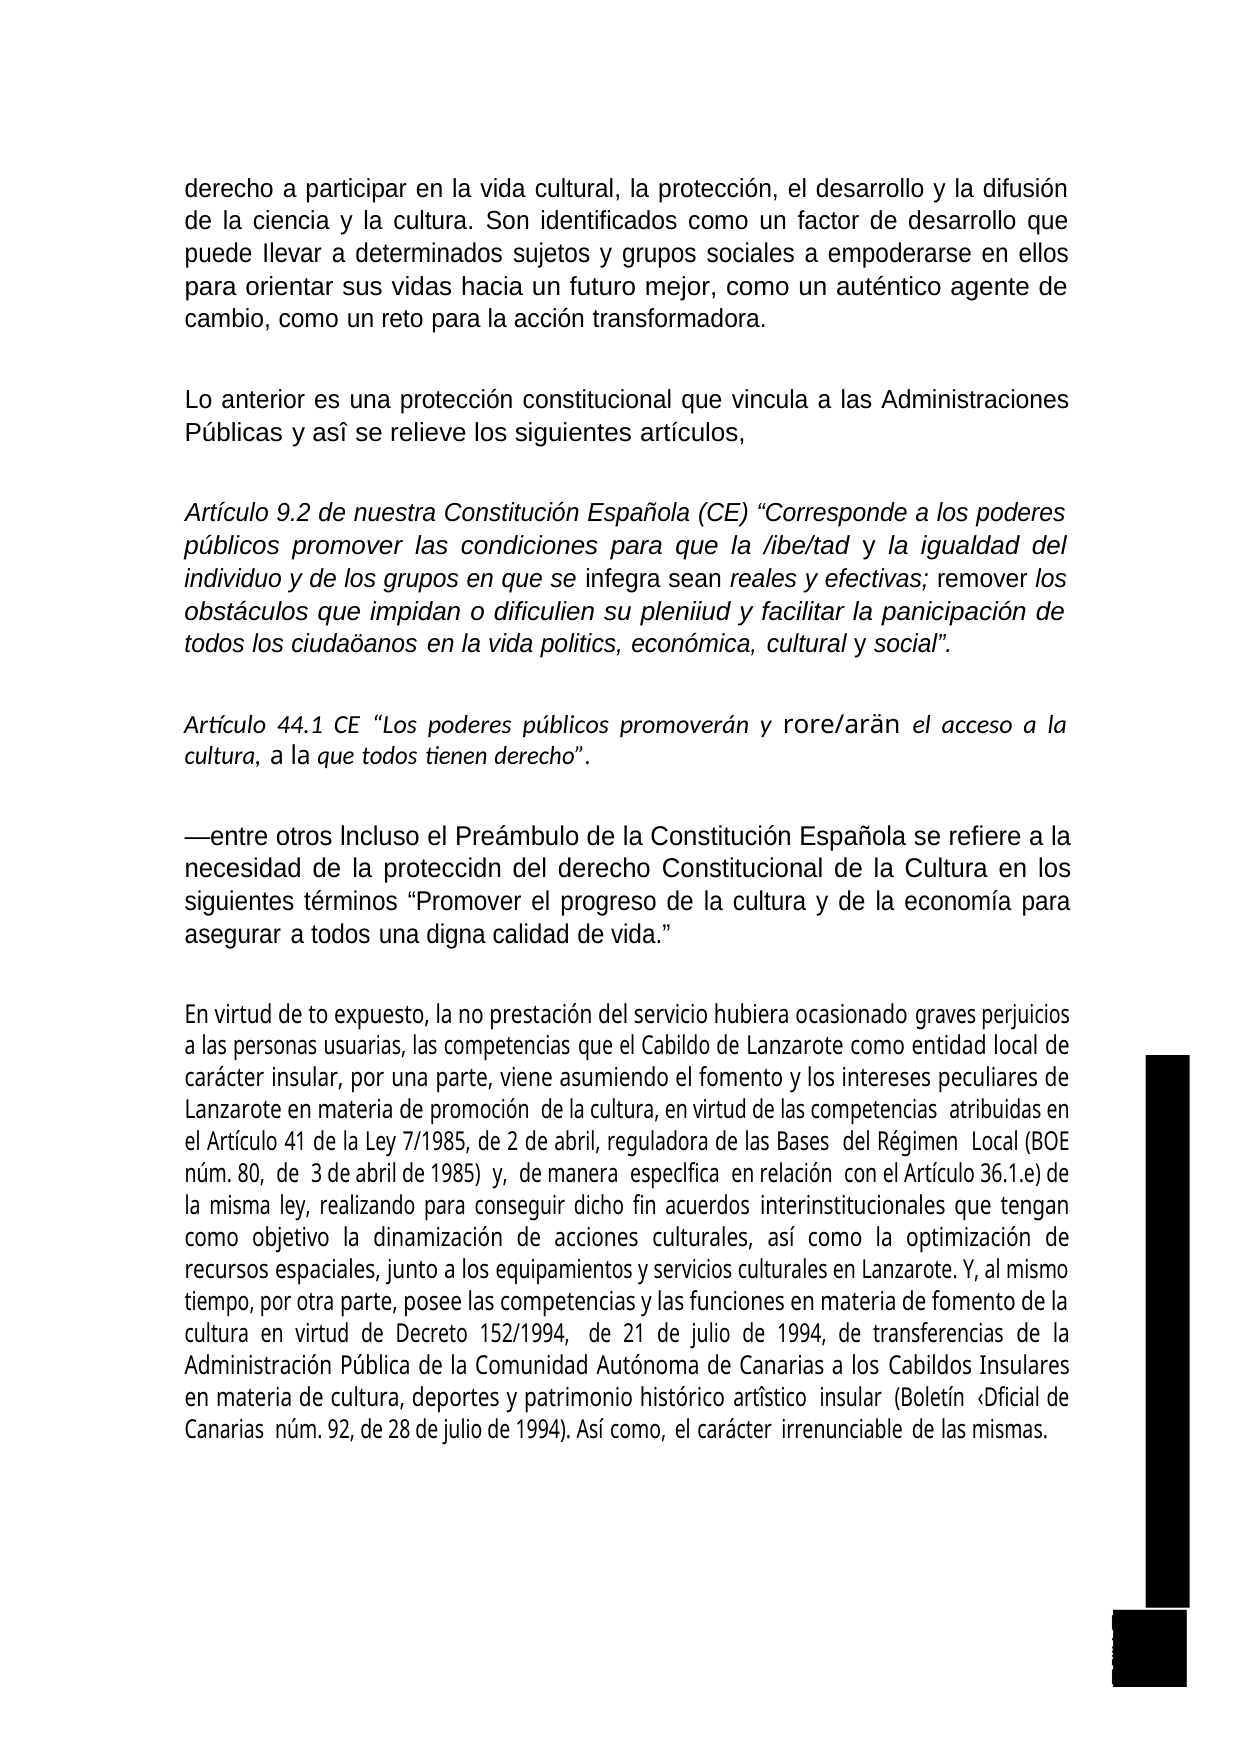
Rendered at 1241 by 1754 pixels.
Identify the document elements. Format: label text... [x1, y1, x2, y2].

text Artículo 9.2 de nuestra Constitución Española (CE) “Corresponde a los poderes públicos promover las condiciones para que la /ibe/tad y la igualdad del individuo y de los grupos en que se infegra sean reales y efectivas; remover los obstáculos que impidan o dificulien su pleniiud y facilitar la panicipación de todos los ciudaöanos en la vida politics, económica, cultural y social”. [184, 497, 1067, 658]
subtitle —entre otros lncluso el Preámbulo de la Constitución Española se refiere a la necesidad de la proteccidn del derecho Constitucional de la Cultura en los siguientes términos “Promover el progreso de la cultura y de la economía para asegurar a todos una digna calidad de vida.” [184, 820, 1072, 949]
picture [1111, 1055, 1190, 1687]
text En virtud de to expuesto, la no prestación del servicio hubiera ocasionado graves perjuicios a las personas usuarias, las competencias que el Cabildo de Lanzarote como entidad local de carácter insular, por una parte, viene asumiendo el fomento y los intereses peculiares de Lanzarote en materia de promoción de la cultura, en virtud de las competencias atribuidas en el Artículo 41 de la Ley 7/1985, de 2 de abril, reguladora de las Bases del Régimen Local (BOE núm. 80, de 3 de abril de 1985) y, de manera especlfica en relación con el Artículo 36.1.e) de la misma ley, realizando para conseguir dicho fin acuerdos interinstitucionales que tengan como objetivo la dinamización de acciones culturales, así como la optimización de recursos espaciales, junto a los equipamientos y servicios culturales en Lanzarote. Y, al mismo tiempo, por otra parte, posee las competencias y las funciones en materia de fomento de la cultura en virtud de Decreto 152/1994, de 21 de julio de 1994, de transferencias de la Administración Pública de la Comunidad Autónoma de Canarias a los Cabildos Insulares en materia de cultura, deportes y patrimonio histórico artîstico insular (Boletín ‹Dficial de Canarias núm. 92, de 28 de julio de 1994). Así como, el carácter irrenunciable de las mismas. [184, 998, 1070, 1446]
text Lo anterior es una protección constitucional que vincula a las Administraciones Públicas y asî se relieve los siguientes artículos, [184, 384, 1071, 447]
text derecho a participar en la vida cultural, la protección, el desarrollo y la difusión de la ciencia y la cultura. Son identificados como un factor de desarrollo que puede Ilevar a determinados sujetos y grupos sociales a empoderarse en ellos para orientar sus vidas hacia un futuro mejor, como un auténtico agente de cambio, como un reto para la acción transformadora. [184, 173, 1069, 333]
text Artículo 44.1 CE “Los poderes públicos promoverán y rore/arän el acceso a la cultura, a la que todos tienen derecho”. [184, 707, 1067, 772]
